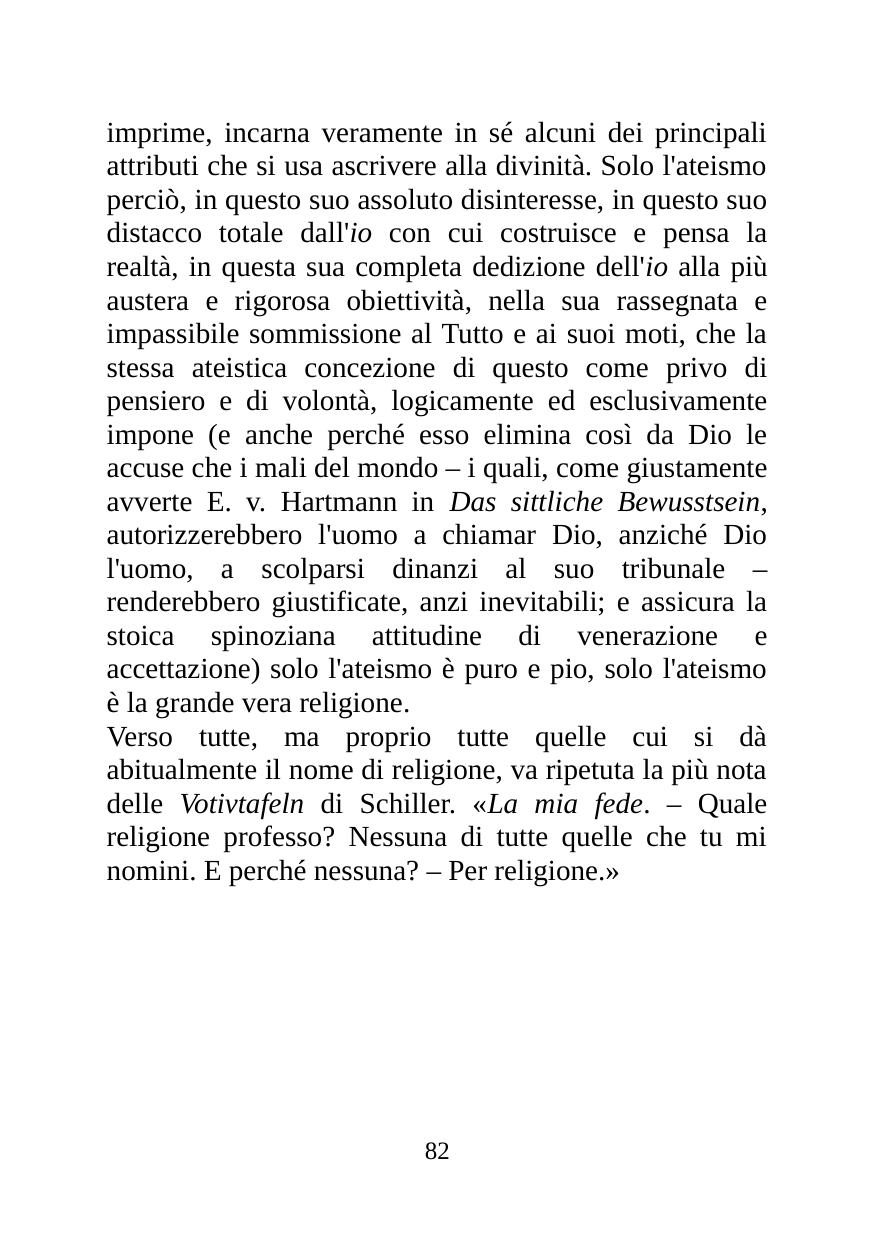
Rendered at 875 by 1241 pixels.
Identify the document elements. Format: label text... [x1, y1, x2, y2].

text imprime, incarna veramente in sé alcuni dei principali attributi che si usa ascrivere alla divinità. Solo l'ateismo perciò, in questo suo assoluto disinteresse, in questo suo distacco totale dall'io con cui costruisce e pensa la realtà, in questa sua completa dedizione dell'io alla più austera e rigorosa obiettività, nella sua rassegnata e impassibile sommissione al Tutto e ai suoi moti, che la stessa ateistica concezione di questo come privo di pensiero e di volontà, logicamente ed esclusivamente impone (e anche perché esso elimina così da Dio le accuse che i mali del mondo – i quali, come giustamente avverte E. v. Hartmann in Das sittliche Bewusstsein, autorizzerebbero l'uomo a chiamar Dio, anziché Dio l'uomo, a scolparsi dinanzi al suo tribunale – renderebbero giustificate, anzi inevitabili; e assicura la stoica spinoziana attitudine di venerazione e accettazione) solo l'ateismo è puro e pio, solo l'ateismo è la grande vera religione. [106, 115, 768, 719]
text Verso tutte, ma proprio tutte quelle cui si dà abitualmente il nome di religione, va ripetuta la più nota delle Votivtafeln di Schiller. «La mia fede. – Quale religione professo? Nessuna di tutte quelle che tu mi nomini. E perché nessuna? – Per religione.» [106, 719, 768, 886]
